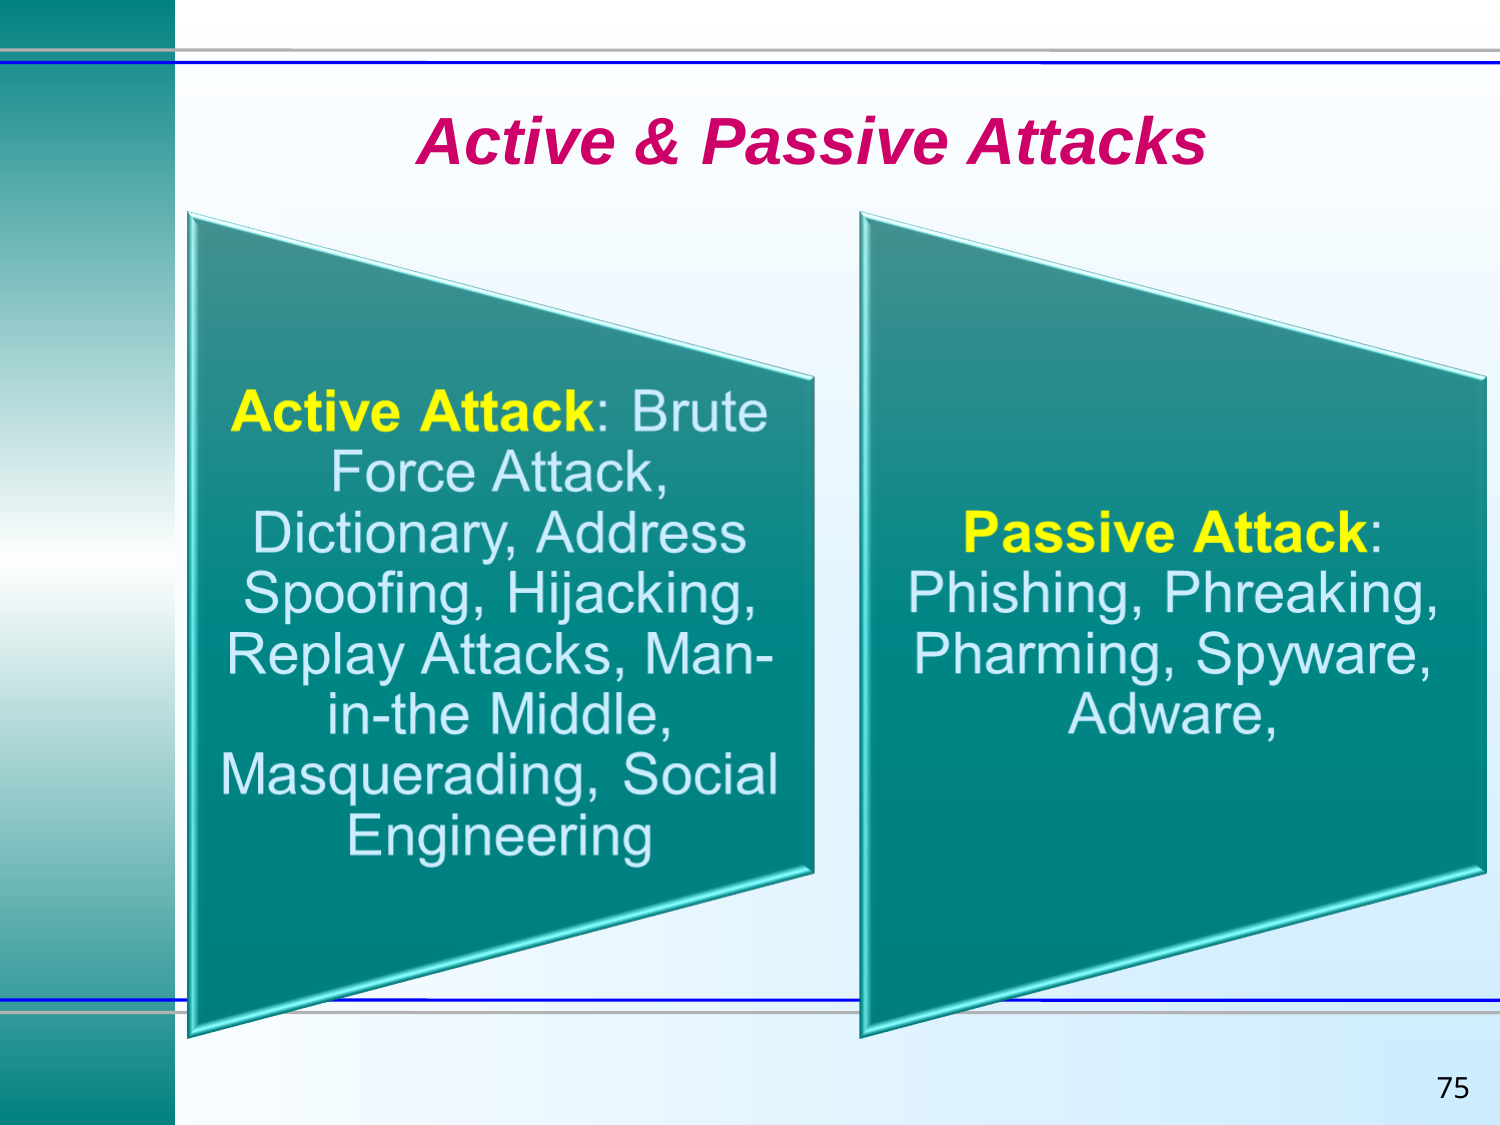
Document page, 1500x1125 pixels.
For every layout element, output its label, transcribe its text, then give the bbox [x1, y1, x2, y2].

picture [175, 52, 1500, 61]
picture [175, 0, 1500, 48]
text_box Active & Passive Attacks [174, 62, 1451, 213]
picture [175, 65, 1500, 1125]
